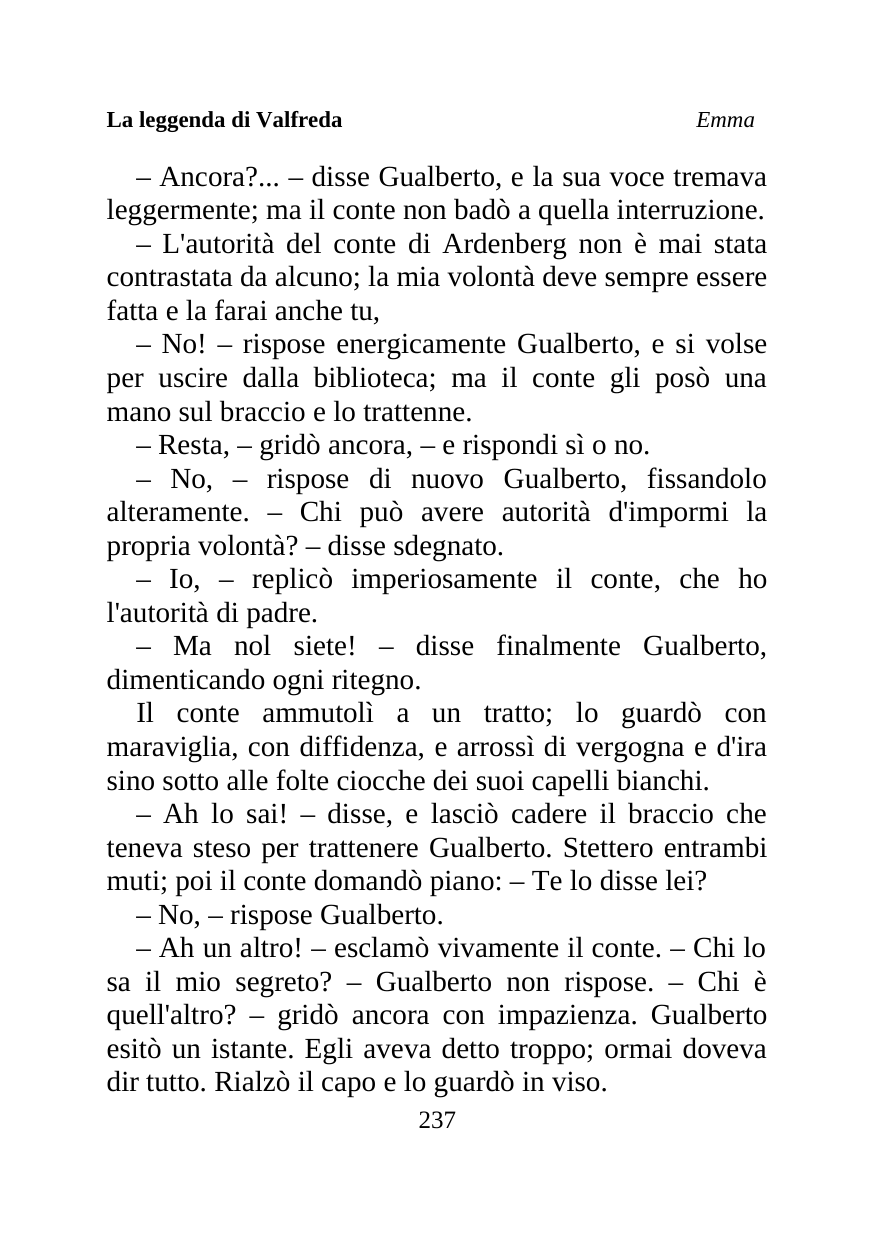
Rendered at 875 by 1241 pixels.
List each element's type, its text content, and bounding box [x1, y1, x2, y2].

text – Resta, – gridò ancora, – e rispondi sì o no. [106, 427, 768, 461]
text – No! – rispose energicamente Gualberto, e si volse per uscire dalla biblioteca; ma il conte gli posò una mano sul braccio e lo trattenne. [106, 327, 768, 427]
text – Ma nol siete! – disse finalmente Gualberto, dimenticando ogni ritegno. [106, 628, 768, 696]
text – Ancora?... – disse Gualberto, e la sua voce tremava leggermente; ma il conte non badò a quella interruzione. [106, 159, 768, 226]
text Il conte ammutolì a un tratto; lo guardò con maraviglia, con diffidenza, e arrossì di vergogna e d'ira sino sotto alle folte ciocche dei suoi capelli bianchi. [106, 696, 768, 796]
text – L'autorità del conte di Ardenberg non è mai stata contrastata da alcuno; la mia volontà deve sempre essere fatta e la farai anche tu, [106, 226, 768, 327]
text – Io, – replicò imperiosamente il conte, che ho l'autorità di padre. [106, 561, 768, 628]
text – Ah lo sai! – disse, e lasciò cadere il braccio che teneva steso per trattenere Gualberto. Stettero entrambi muti; poi il conte domandò piano: – Te lo disse lei? [106, 796, 768, 897]
text – No, – rispose di nuovo Gualberto, fissandolo alteramente. – Chi può avere autorità d'impormi la propria volontà? – disse sdegnato. [106, 461, 768, 561]
text – No, – rispose Gualberto. [106, 897, 768, 930]
text – Ah un altro! – esclamò vivamente il conte. – Chi lo sa il mio segreto? – Gualberto non rispose. – Chi è quell'altro? – gridò ancora con impazienza. Gualberto esitò un istante. Egli aveva detto troppo; ormai doveva dir tutto. Rialzò il capo e lo guardò in viso. [106, 930, 768, 1098]
